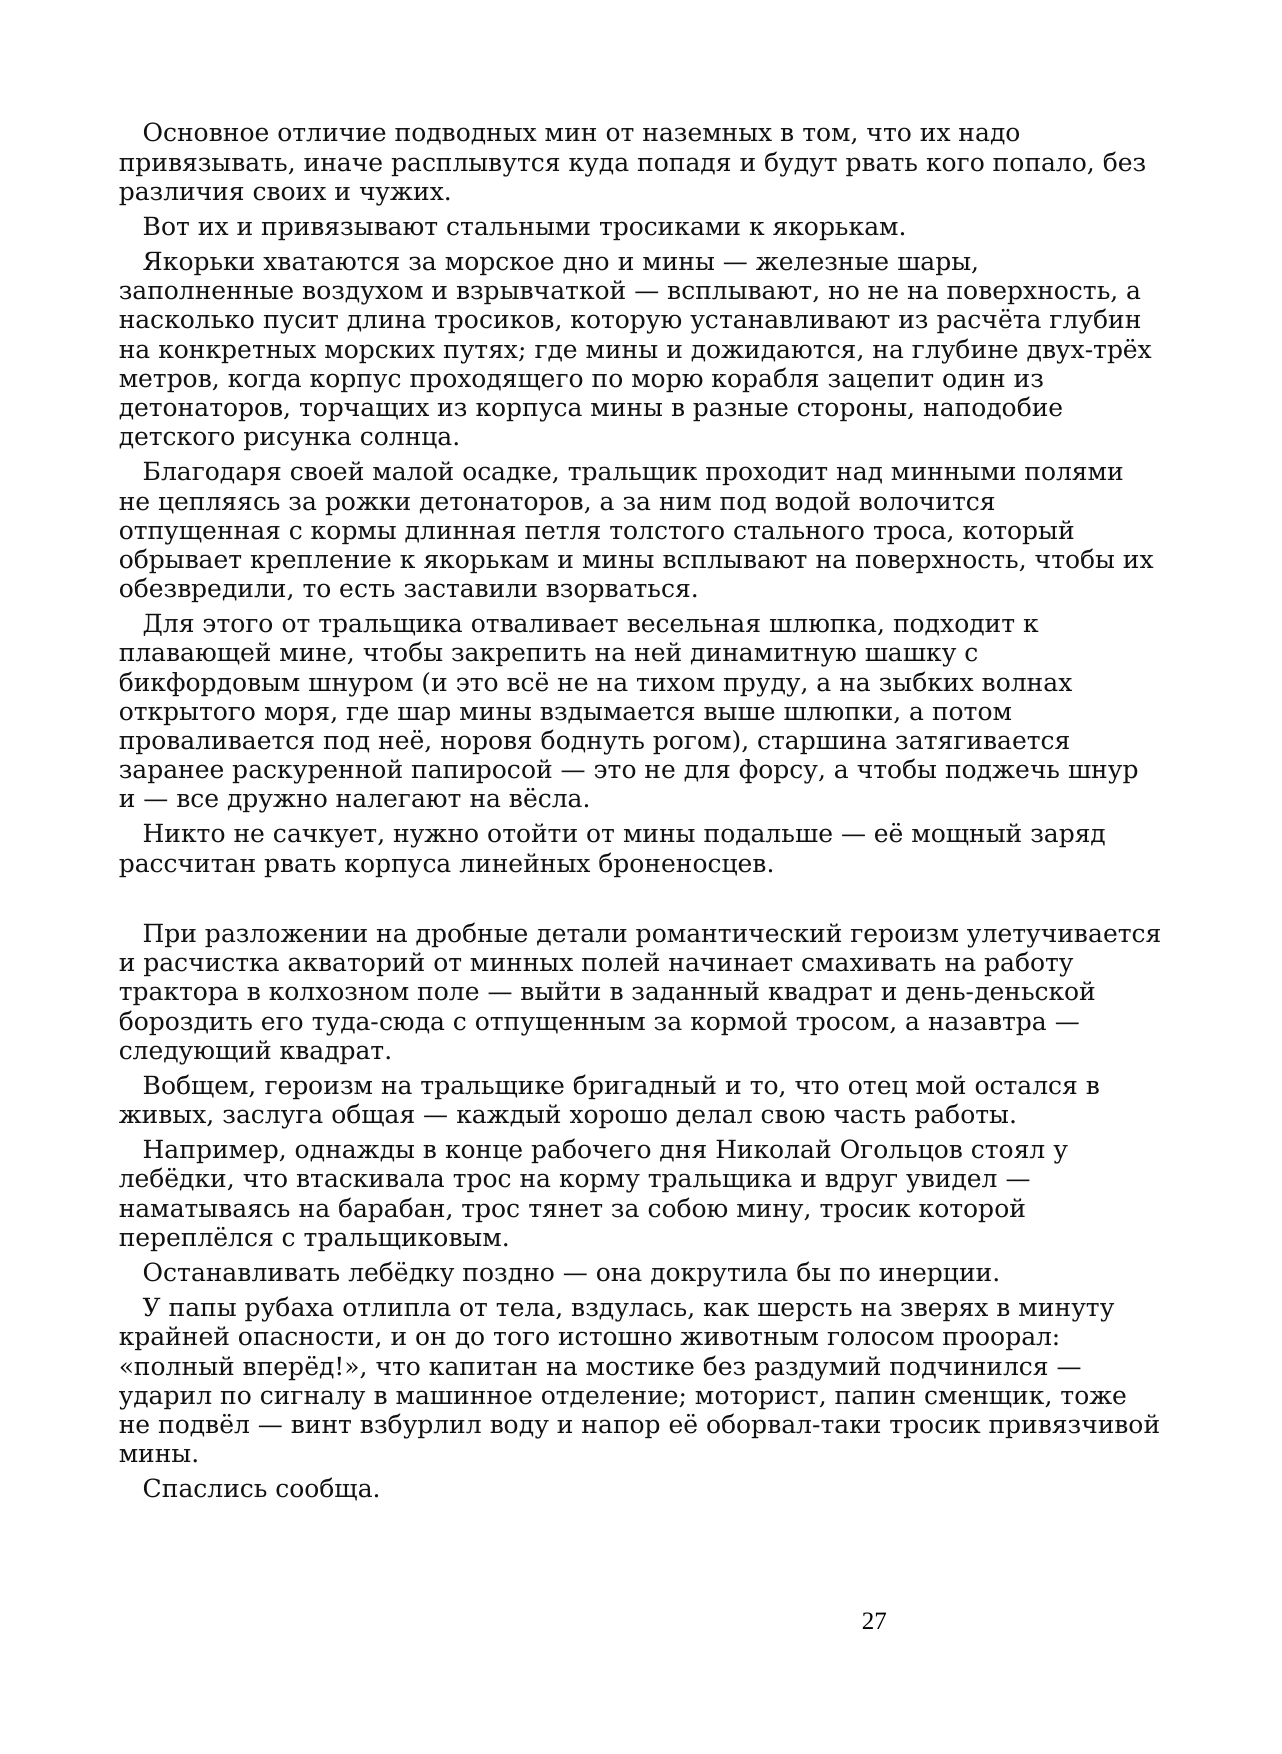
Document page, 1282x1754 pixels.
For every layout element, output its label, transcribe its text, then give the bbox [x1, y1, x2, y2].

text Основное отличие подводных мин от наземных в том, что их надо привязывать, иначе расплывутся куда попадя и будут рвать кого попало, без различия своих и чужих. [118, 118, 1162, 206]
text Якорьки хватаются за морское дно и мины — железные шары, заполненные воздухом и взрывчаткой — всплывают, но не на поверхность, а насколько пусит длина тросиков, которую устанавливают из расчёта глубин на конкретных морских путях; где мины и дожидаются, на глубине двух-трёх метров, когда корпус проходящего по морю корабля зацепит один из детонаторов, торчащих из корпуса мины в разные стороны, наподобие детского рисунка солнца. [118, 247, 1162, 451]
text Вот их и привязывают стальными тросиками к якорькам. [118, 212, 1162, 241]
text Останавливать лебёдку поздно — она докрутила бы по инерции. [118, 1258, 1162, 1287]
text Для этого от тральщика отваливает весельная шлюпка, подходит к плавающей мине, чтобы закрепить на ней динамитную шашку с бикфордовым шнуром (и это всё не на тихом пруду, а на зыбких волнах открытого моря, где шар мины вздымается выше шлюпки, а потом проваливается под неё, норовя боднуть рогом), старшина затягивается заранее раскуренной папиросой — это не для форсу, а чтобы поджечь шнур и — все дружно налегают на вёсла. [118, 609, 1162, 813]
text Благодаря своей малой осадке, тральщик проходит над минными полями не цепляясь за рожки детонаторов, а за ним под водой волочится отпущенная с кормы длинная петля толстого стального троса, который обрывает крепление к якорькам и мины всплывают на поверхность, чтобы их обезвредили, то есть заставили взорваться. [118, 457, 1162, 603]
text Спаслись сообща. [118, 1474, 1162, 1503]
text Вобщем, героизм на тральщике бригадный и то, что отец мой остался в живых, заслуга общая — каждый хорошо делал свою часть работы. [118, 1071, 1162, 1129]
text При разложении на дробные детали романтический героизм улетучивается и расчистка акваторий от минных полей начинает смахивать на работу трактора в колхозном поле — выйти в заданный квадрат и день-деньской бороздить его туда-сюда с отпущенным за кормой тросом, а назавтра — следующий квадрат. [118, 919, 1162, 1065]
text Например, однажды в конце рабочего дня Николай Огольцов стоял у лебёдки, что втаскивала трос на корму тральщика и вдруг увидел — наматываясь на барабан, трос тянет за собою мину, тросик которой переплёлся с тральщиковым. [118, 1135, 1162, 1252]
text У папы рубаха отлипла от тела, вздулась, как шерсть на зверях в минуту крайней опасности, и он до того истошно животным голосом проорал: «полный вперёд!», что капитан на мостике без раздумий подчинился — ударил по сигналу в машинное отделение; моторист, папин сменщик, тоже не подвёл — винт взбурлил воду и напор её оборвал-таки тросик привязчивой мины. [118, 1293, 1162, 1468]
text Никто не сачкует, нужно отойти от мины подальше — её мощный заряд рассчитан рвать корпуса линейных броненосцев. [118, 819, 1162, 878]
